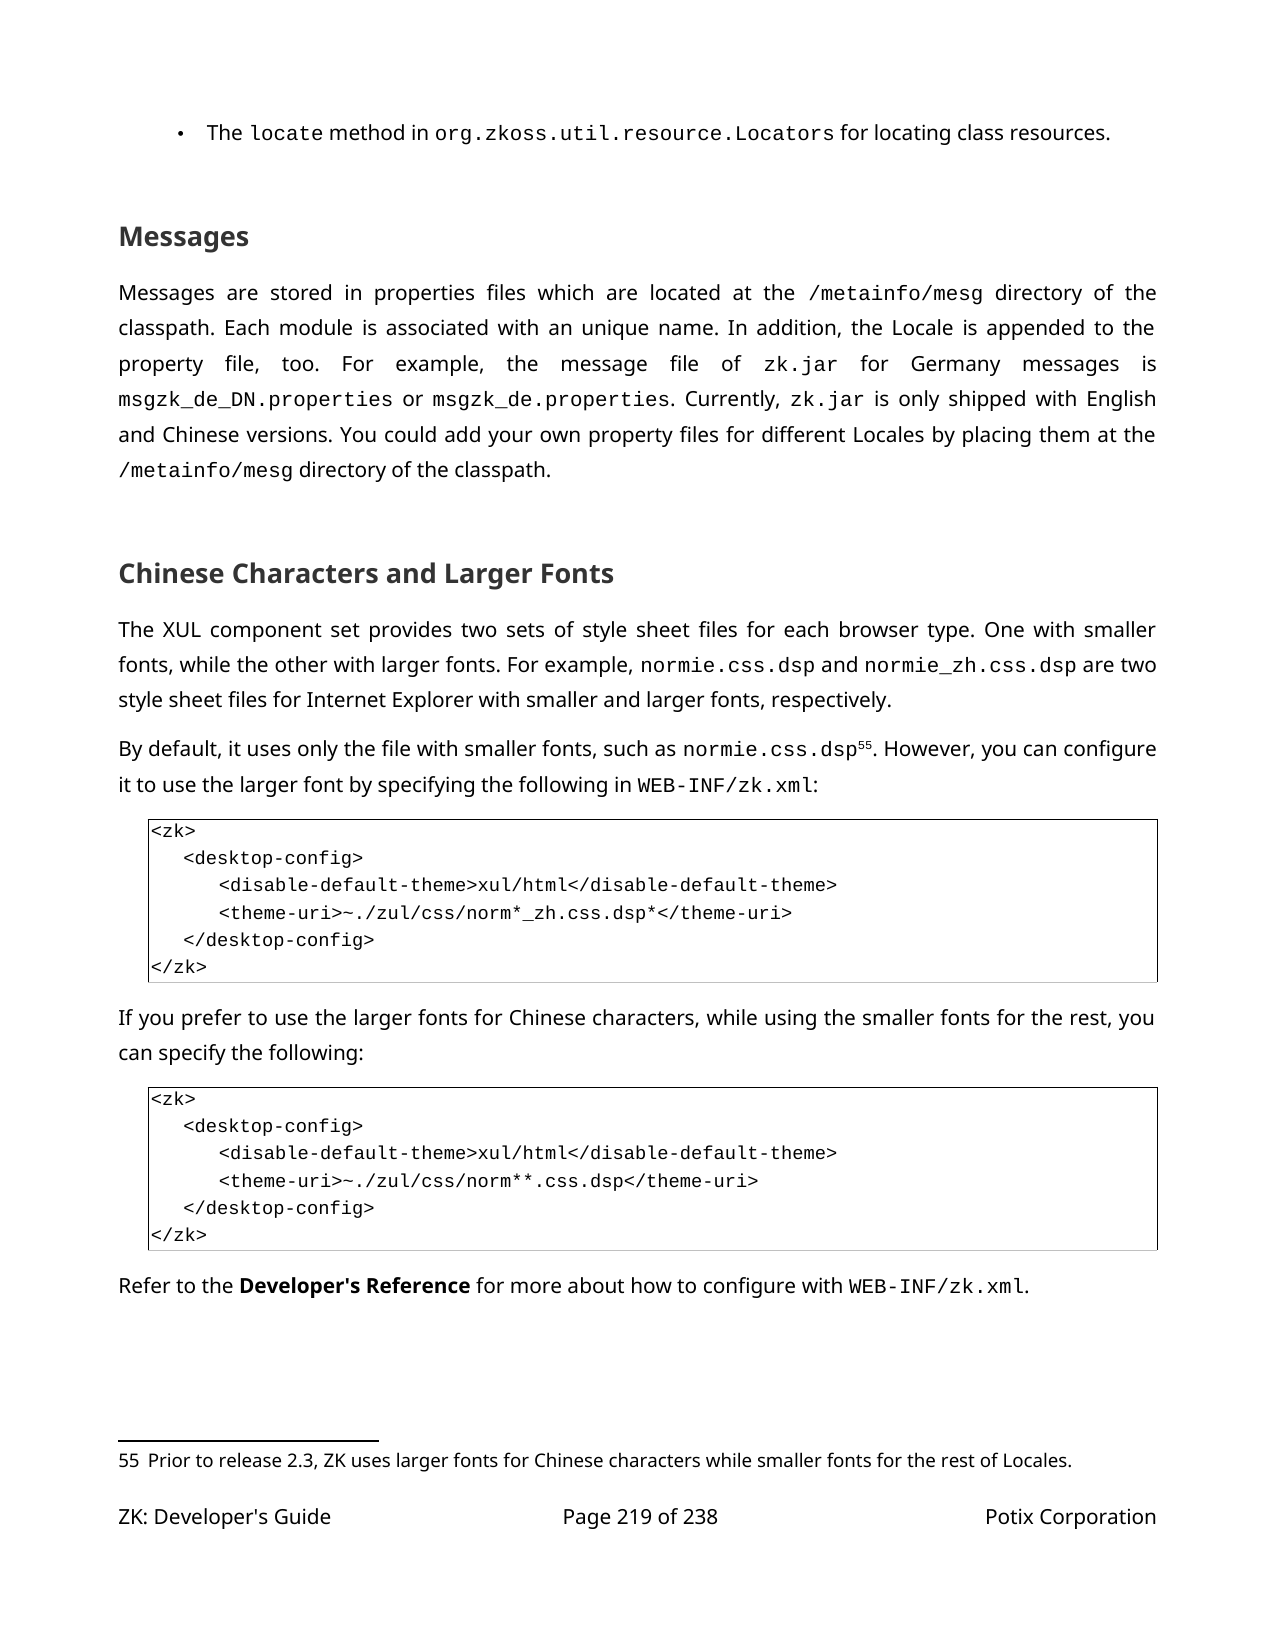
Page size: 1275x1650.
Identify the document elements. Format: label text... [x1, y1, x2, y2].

text </zk> [149, 1223, 1157, 1250]
text </zk> [149, 955, 1157, 982]
text <desktop-config> [149, 846, 1157, 870]
text <theme-uri>~./zul/css/norm**.css.dsp</theme-uri> [149, 1168, 1157, 1193]
text By default, it uses only the file with smaller fonts, such as normie.css.dsp. However, you can configure it to use the larger font by specifying the following in WEB-INF/zk.xml: [118, 734, 1157, 798]
subtitle Messages [118, 217, 1157, 254]
text Messages are stored in properties files which are located at the /metainfo/mesg directory of the classpath. Each module is associated with an unique name. In addition, the Locale is appended to the property file, too. For example, the message file of zk.jar for Germany messages is msgzk_de_DN.properties or msgzk_de.properties. Currently, zk.jar is only shipped with English and Chinese versions. You could add your own property files for different Locales by placing them at the /metainfo/mesg directory of the classpath. [118, 278, 1157, 483]
text <zk> [149, 820, 1157, 843]
text Prior to release 2.3, ZK uses larger fonts for Chinese characters while smaller fonts for the rest of Locales. [118, 1447, 1157, 1473]
text Refer to the Developer's Reference for more about how to configure with WEB-INF/zk.xml. [118, 1271, 1157, 1299]
text If you prefer to use the larger fonts for Chinese characters, while using the smaller fonts for the rest, you can specify the following: [118, 1003, 1157, 1066]
text <desktop-config> [149, 1114, 1157, 1138]
text </desktop-config> [149, 1196, 1157, 1220]
text <disable-default-theme>xul/html</disable-default-theme> [149, 1141, 1157, 1166]
text <disable-default-theme>xul/html</disable-default-theme> [149, 873, 1157, 898]
subtitle Chinese Characters and Larger Fonts [118, 554, 1157, 591]
text <zk> [149, 1088, 1157, 1111]
text The XUL component set provides two sets of style sheet files for each browser type. One with smaller fonts, while the other with larger fonts. For example, normie.css.dsp and normie_zh.css.dsp are two style sheet files for Internet Explorer with smaller and larger fonts, respectively. [118, 615, 1157, 714]
text <theme-uri>~./zul/css/norm*_zh.css.dsp*</theme-uri> [149, 901, 1157, 925]
list The locate method in org.zkoss.util.resource.Locators for locating class resources. [177, 118, 1157, 147]
text </desktop-config> [149, 928, 1157, 952]
